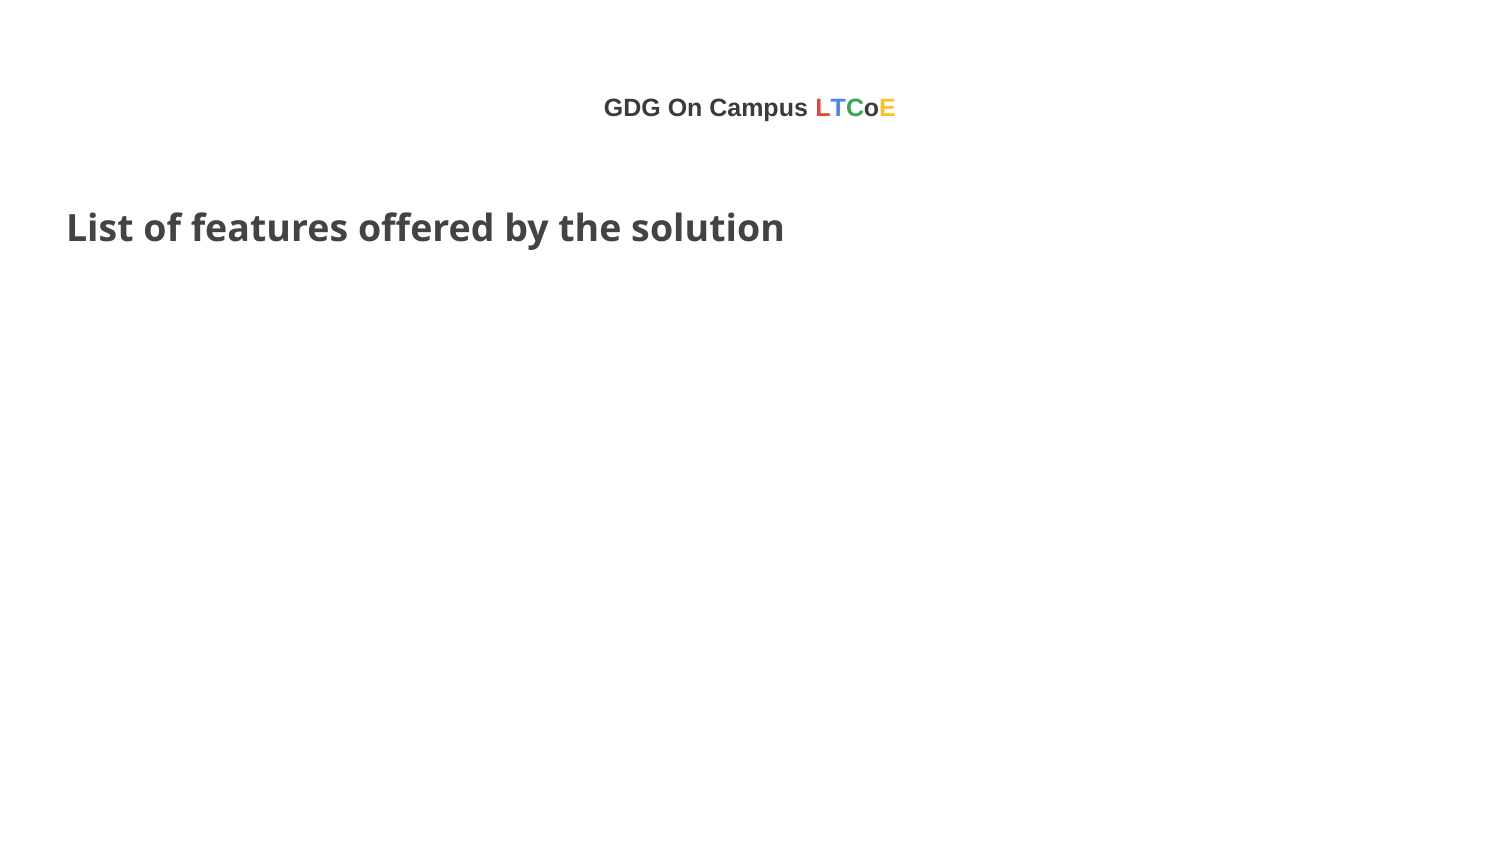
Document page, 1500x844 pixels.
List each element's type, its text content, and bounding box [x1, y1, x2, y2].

list List of features offered by the solution [51, 189, 1449, 750]
title GDG On Campus LTCoE [51, 72, 1449, 167]
